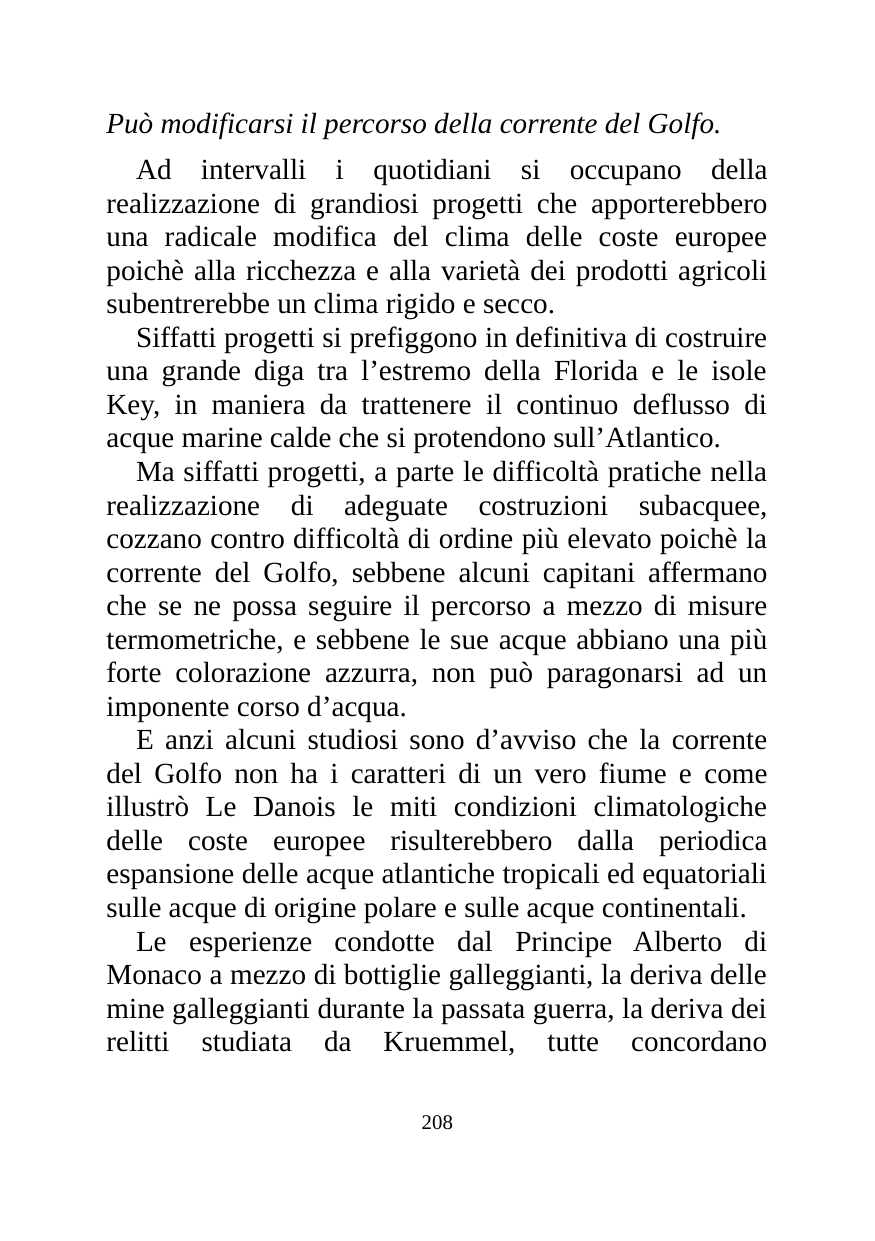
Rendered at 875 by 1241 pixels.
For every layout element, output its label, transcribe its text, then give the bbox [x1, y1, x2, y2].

text Le esperienze condotte dal Principe Alberto di Monaco a mezzo di bottiglie galleggianti, la deriva delle mine galleggianti durante la passata guerra, la deriva dei relitti studiata da Kruemmel, tutte concordano [106, 924, 768, 1058]
text Siffatti progetti si prefiggono in definitiva di costruire una grande diga tra l’estremo della Florida e le isole Key, in maniera da trattenere il continuo deflusso di acque marine calde che si protendono sull’Atlantico. [106, 320, 768, 454]
text Ad intervalli i quotidiani si occupano della realizzazione di grandiosi progetti che apporterebbero una radicale modifica del clima delle coste europee poichè alla ricchezza e alla varietà dei prodotti agricoli subentrerebbe un clima rigido e secco. [106, 152, 768, 320]
subtitle Può modificarsi il percorso della corrente del Golfo. [106, 106, 768, 140]
text Ma siffatti progetti, a parte le difficoltà pratiche nella realizzazione di adeguate costruzioni subacquee, cozzano contro difficoltà di ordine più elevato poichè la corrente del Golfo, sebbene alcuni capitani affermano che se ne possa seguire il percorso a mezzo di misure termometriche, e sebbene le sue acque abbiano una più forte colorazione azzurra, non può paragonarsi ad un imponente corso d’acqua. [106, 454, 768, 722]
text E anzi alcuni studiosi sono d’avviso che la corrente del Golfo non ha i caratteri di un vero fiume e come illustrò Le Danois le miti condizioni climatologiche delle coste europee risulterebbero dalla periodica espansione delle acque atlantiche tropicali ed equatoriali sulle acque di origine polare e sulle acque continentali. [106, 722, 768, 924]
